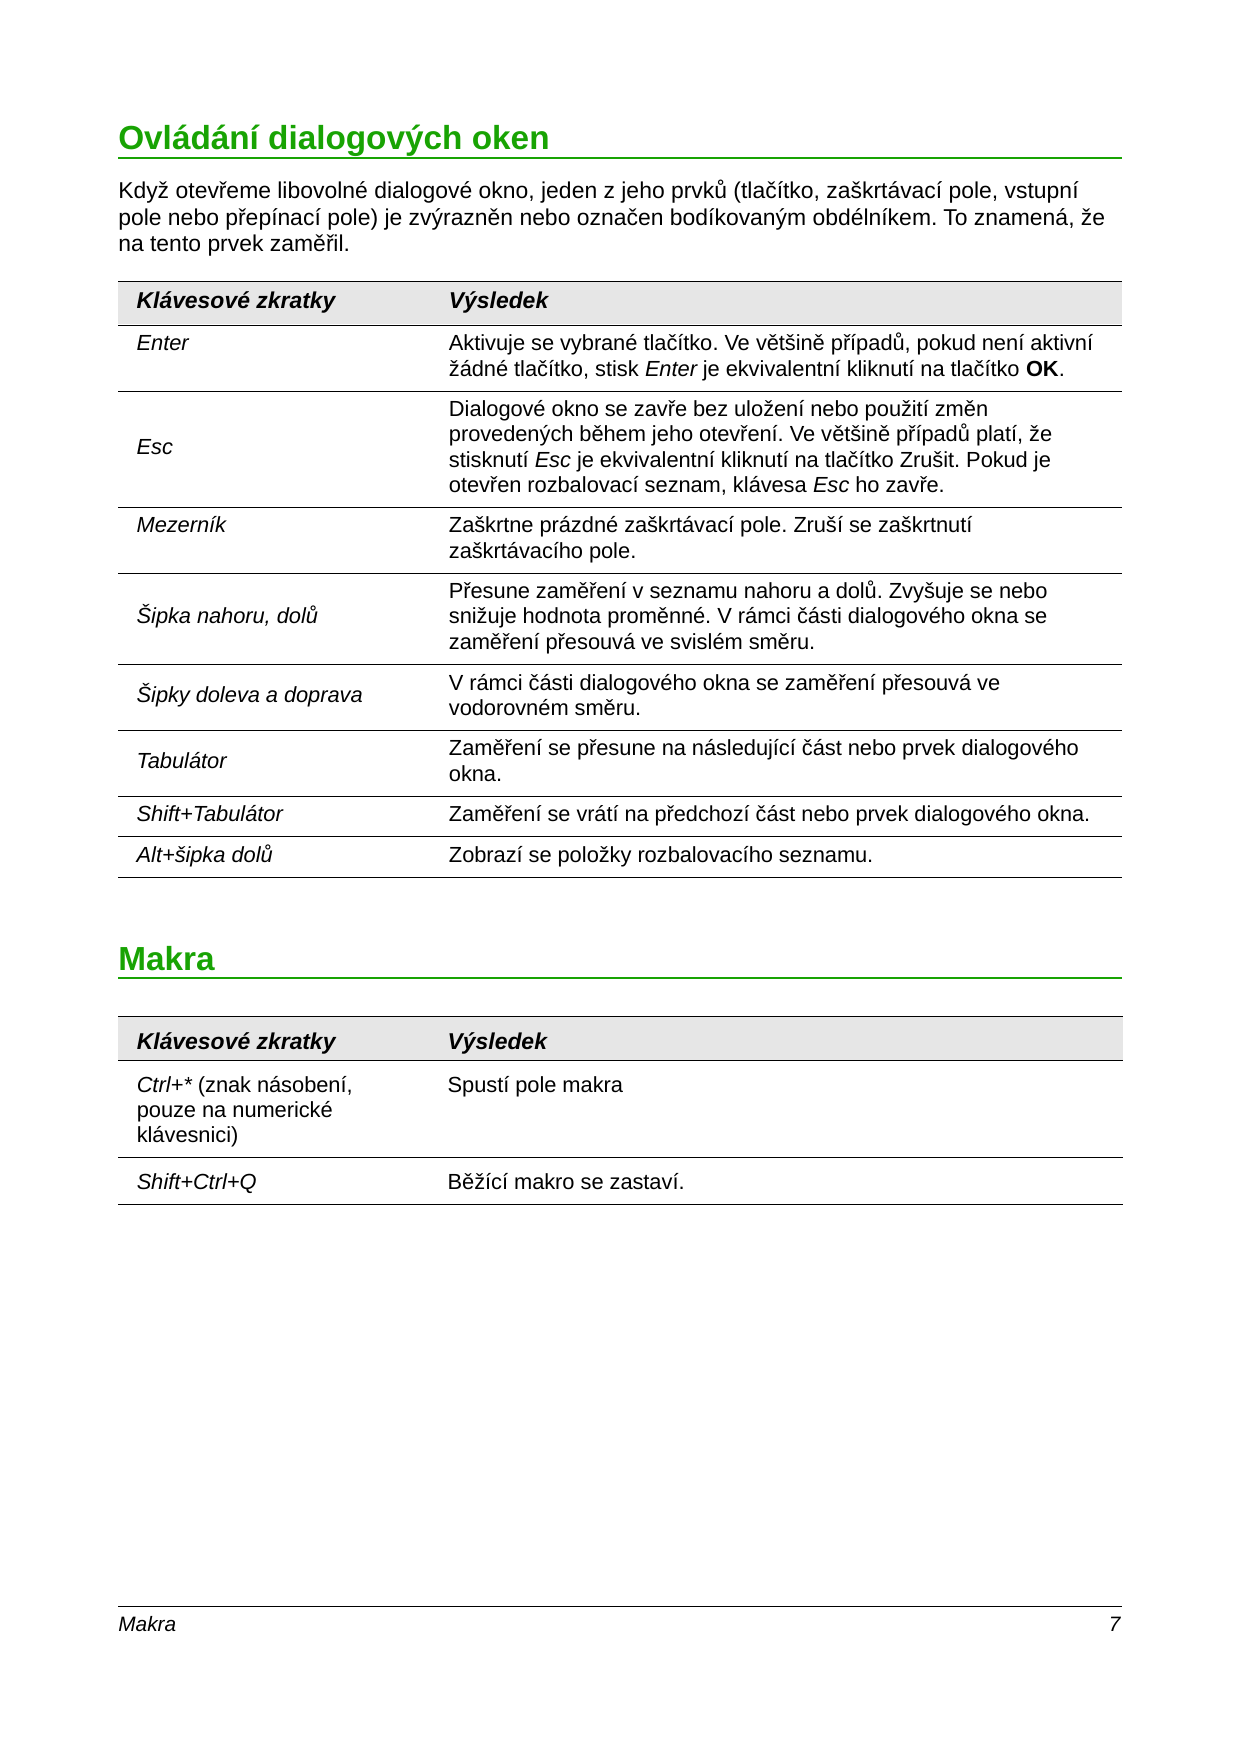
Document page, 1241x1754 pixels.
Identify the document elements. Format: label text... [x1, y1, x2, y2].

table_cell Enter [118, 326, 431, 391]
table_cell Aktivuje se vybrané tlačítko. Ve většině případů, pokud není aktivní žádné tlačítko, stisk Enter je ekvivalentní kliknutí na tlačítko OK. [431, 326, 1122, 391]
table_header Klávesové zkratky [118, 282, 431, 324]
table_cell Esc [118, 392, 431, 507]
table_cell Alt+šipka dolů [118, 837, 431, 877]
table_cell Běžící makro se zastaví. [429, 1158, 1123, 1204]
table_cell V rámci části dialogového okna se zaměření přesouvá ve vodorovném směru. [431, 665, 1122, 729]
table_header Výsledek [429, 1017, 1123, 1060]
table_cell Tabulátor [118, 731, 431, 796]
table_cell Spustí pole makra [429, 1061, 1123, 1157]
table_cell Dialogové okno se zavře bez uložení nebo použití změn provedených během jeho otevření. Ve většině případů platí, že stisknutí Esc je ekvivalentní kliknutí na tlačítko Zrušit. Pokud je otevřen rozbalovací seznam, klávesa Esc ho zavře. [431, 392, 1122, 507]
table_cell Zobrazí se položky rozbalovacího seznamu. [431, 837, 1122, 877]
table_header Výsledek [431, 282, 1122, 324]
text Když otevřeme libovolné dialogové okno, jeden z jeho prvků (tlačítko, zaškrtávací pole, vstupní pole nebo přepínací pole) je zvýrazněn nebo označen bodíkovaným obdélníkem. To znamená, že na tento prvek zaměřil. [118, 177, 1122, 257]
table_cell Šipky doleva a doprava [118, 665, 431, 729]
subtitle Makra [118, 939, 1122, 977]
table_cell Šipka nahoru, dolů [118, 574, 431, 664]
table_header Klávesové zkratky [118, 1017, 429, 1060]
table_cell Zaměření se přesune na následující část nebo prvek dialogového okna. [431, 731, 1122, 796]
subtitle Ovládání dialogových oken [118, 118, 1122, 157]
table_cell Zaškrtne prázdné zaškrtávací pole. Zruší se zaškrtnutí zaškrtávacího pole. [431, 508, 1122, 573]
table_cell Mezerník [118, 508, 431, 573]
table_cell Ctrl+* (znak násobení, pouze na numerické klávesnici) [118, 1061, 429, 1157]
table_cell Shift+Ctrl+Q [118, 1158, 429, 1204]
table_cell Přesune zaměření v seznamu nahoru a dolů. Zvyšuje se nebo snižuje hodnota proměnné. V rámci části dialogového okna se zaměření přesouvá ve svislém směru. [431, 574, 1122, 664]
table_cell Zaměření se vrátí na předchozí část nebo prvek dialogového okna. [431, 797, 1122, 836]
table_cell Shift+Tabulátor [118, 797, 431, 836]
